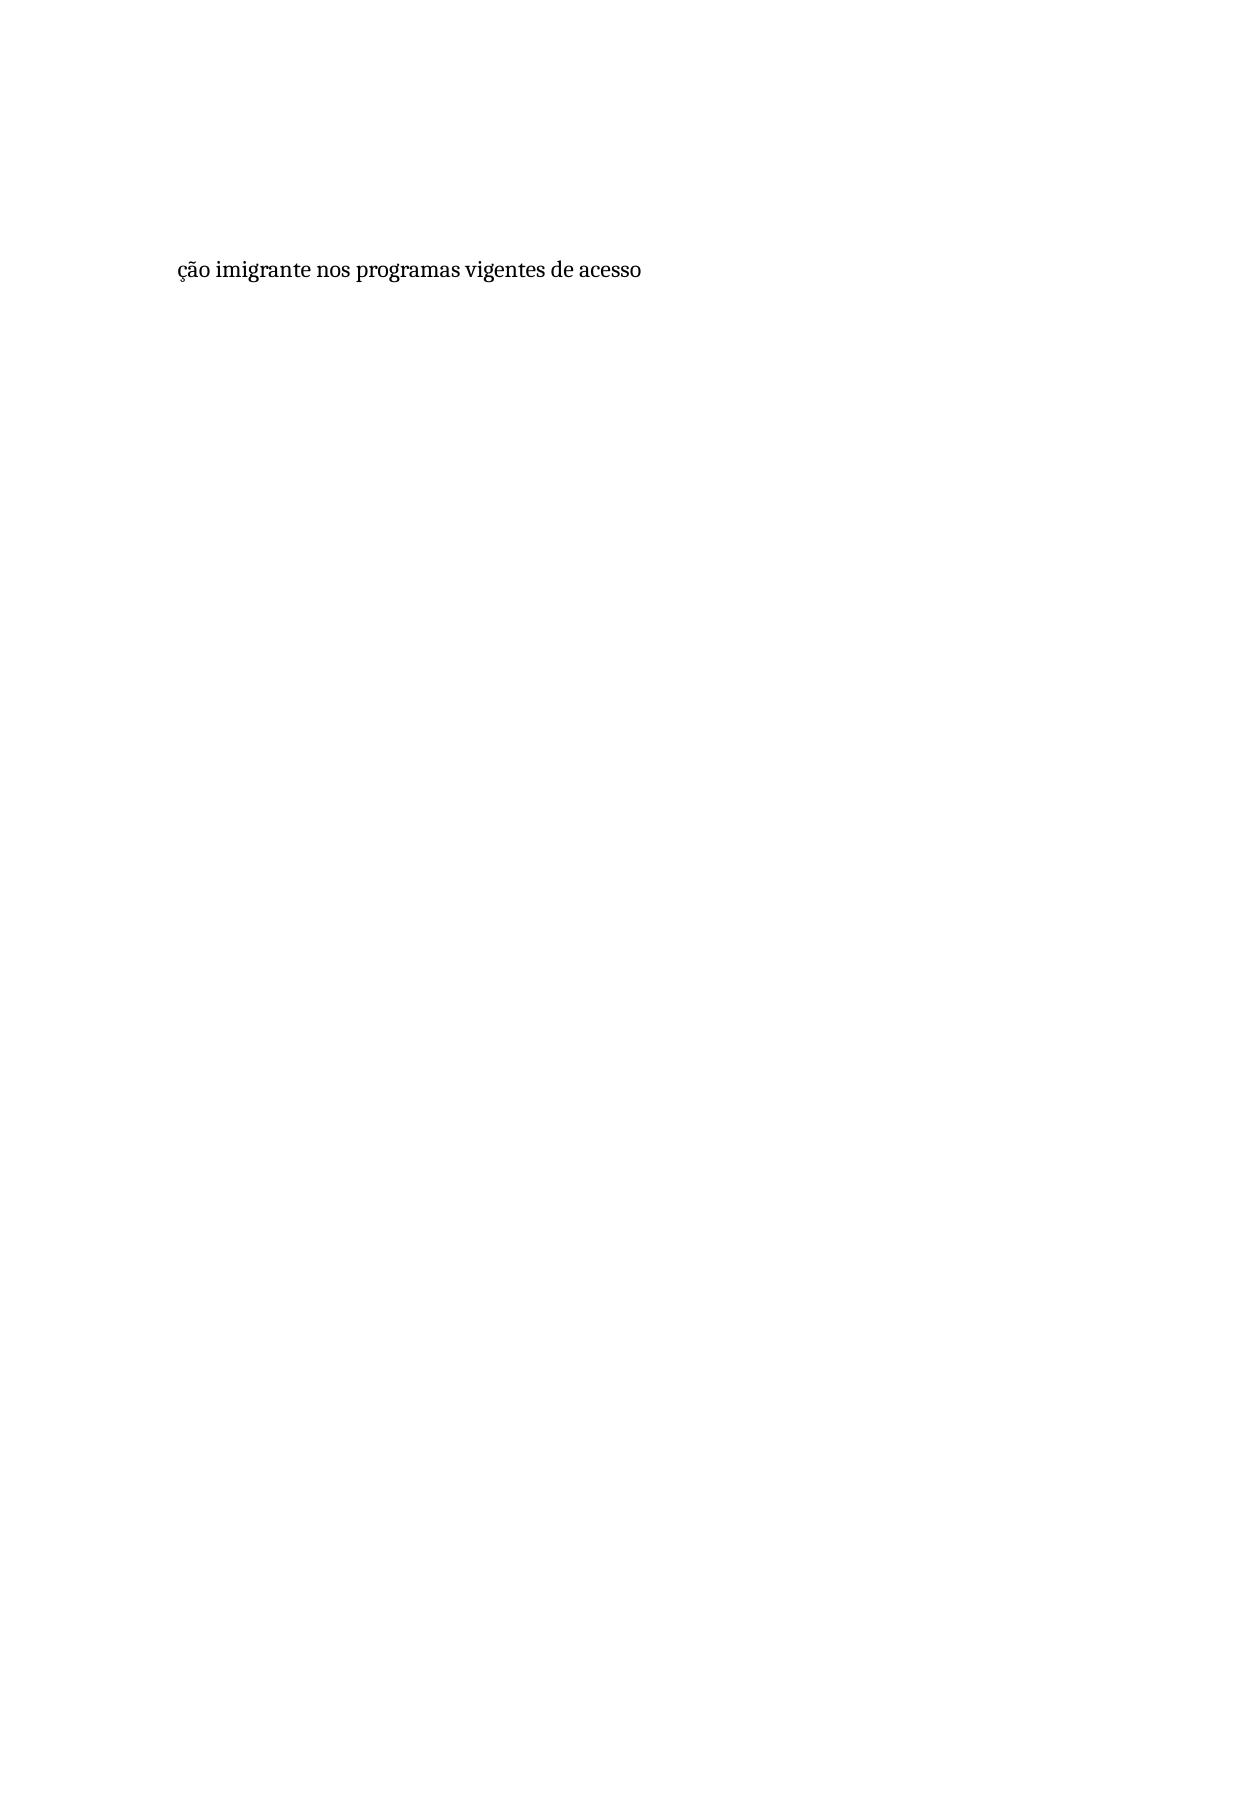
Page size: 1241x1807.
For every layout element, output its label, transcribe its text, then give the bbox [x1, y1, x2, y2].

text ção imigrante nos programas vigentes de acesso [177, 255, 1069, 283]
